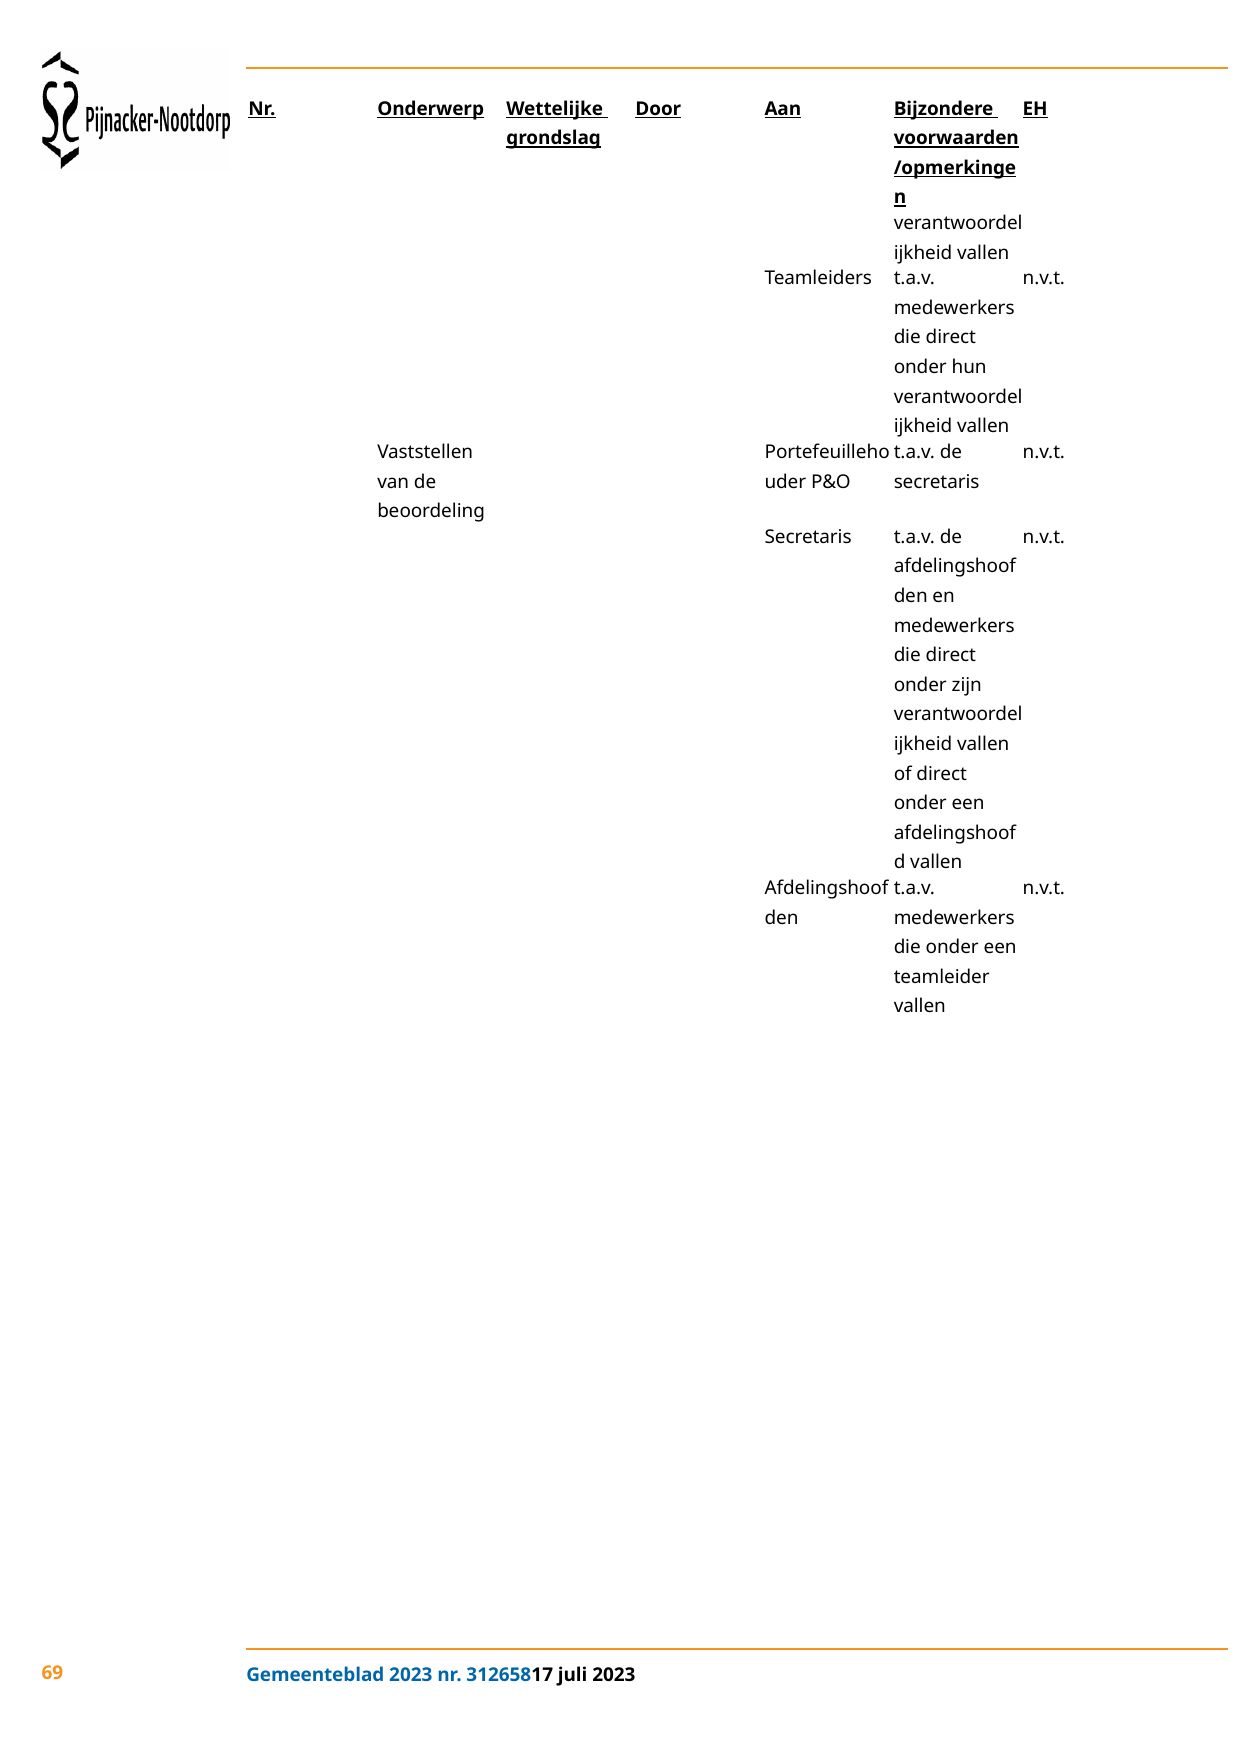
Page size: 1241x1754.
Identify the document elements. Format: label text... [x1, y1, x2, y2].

table_cell [506, 874, 635, 1018]
table_cell t.a.v. de secretaris [894, 438, 1022, 523]
table_header Nr. [248, 95, 377, 209]
table_header Aan [764, 95, 893, 209]
table_cell n.v.t. [1023, 265, 1152, 438]
table_cell verantwoordelijkheid vallen [894, 209, 1022, 264]
table_cell [635, 209, 764, 264]
table_cell [635, 438, 764, 523]
table_cell t.a.v. de afdelingshoofden en medewerkers die direct onder zijn verantwoordelijkheid vallen of direct onder een afdelingshoofd vallen [894, 523, 1022, 874]
table_cell [635, 523, 764, 874]
table_cell Vaststellen van de beoordeling [377, 438, 506, 523]
table_header Door [635, 95, 764, 209]
table_cell [248, 265, 377, 438]
table_cell [1023, 209, 1152, 264]
table_cell [506, 209, 635, 264]
table_cell Afdelingshoofden [764, 874, 893, 1018]
picture [41, 47, 231, 172]
table_cell Teamleiders [764, 265, 893, 438]
table_cell [248, 874, 377, 1018]
table_cell Portefeuillehouder P&O [764, 438, 893, 523]
table_cell [635, 265, 764, 438]
table_cell [377, 874, 506, 1018]
table_cell [506, 523, 635, 874]
table_cell n.v.t. [1023, 874, 1152, 1018]
table_cell [635, 874, 764, 1018]
table_header Wettelijke grondslag [506, 95, 635, 209]
table_cell t.a.v. medewerkers die direct onder hun verantwoordelijkheid vallen [894, 265, 1022, 438]
table_cell [506, 438, 635, 523]
table_cell [377, 265, 506, 438]
table_cell [248, 438, 377, 523]
table_cell Secretaris [764, 523, 893, 874]
table_cell [764, 209, 893, 264]
table_cell [506, 265, 635, 438]
table_cell n.v.t. [1023, 438, 1152, 523]
table_cell [377, 209, 506, 264]
table_header Bijzondere voorwaarden/opmerkingen [894, 95, 1022, 209]
table_header Onderwerp [377, 95, 506, 209]
table_header EH [1023, 95, 1152, 209]
table_cell [248, 209, 377, 264]
table_cell n.v.t. [1023, 523, 1152, 874]
table_cell t.a.v. medewerkers die onder een teamleider vallen [894, 874, 1022, 1018]
table_cell [377, 523, 506, 874]
table_cell [248, 523, 377, 874]
